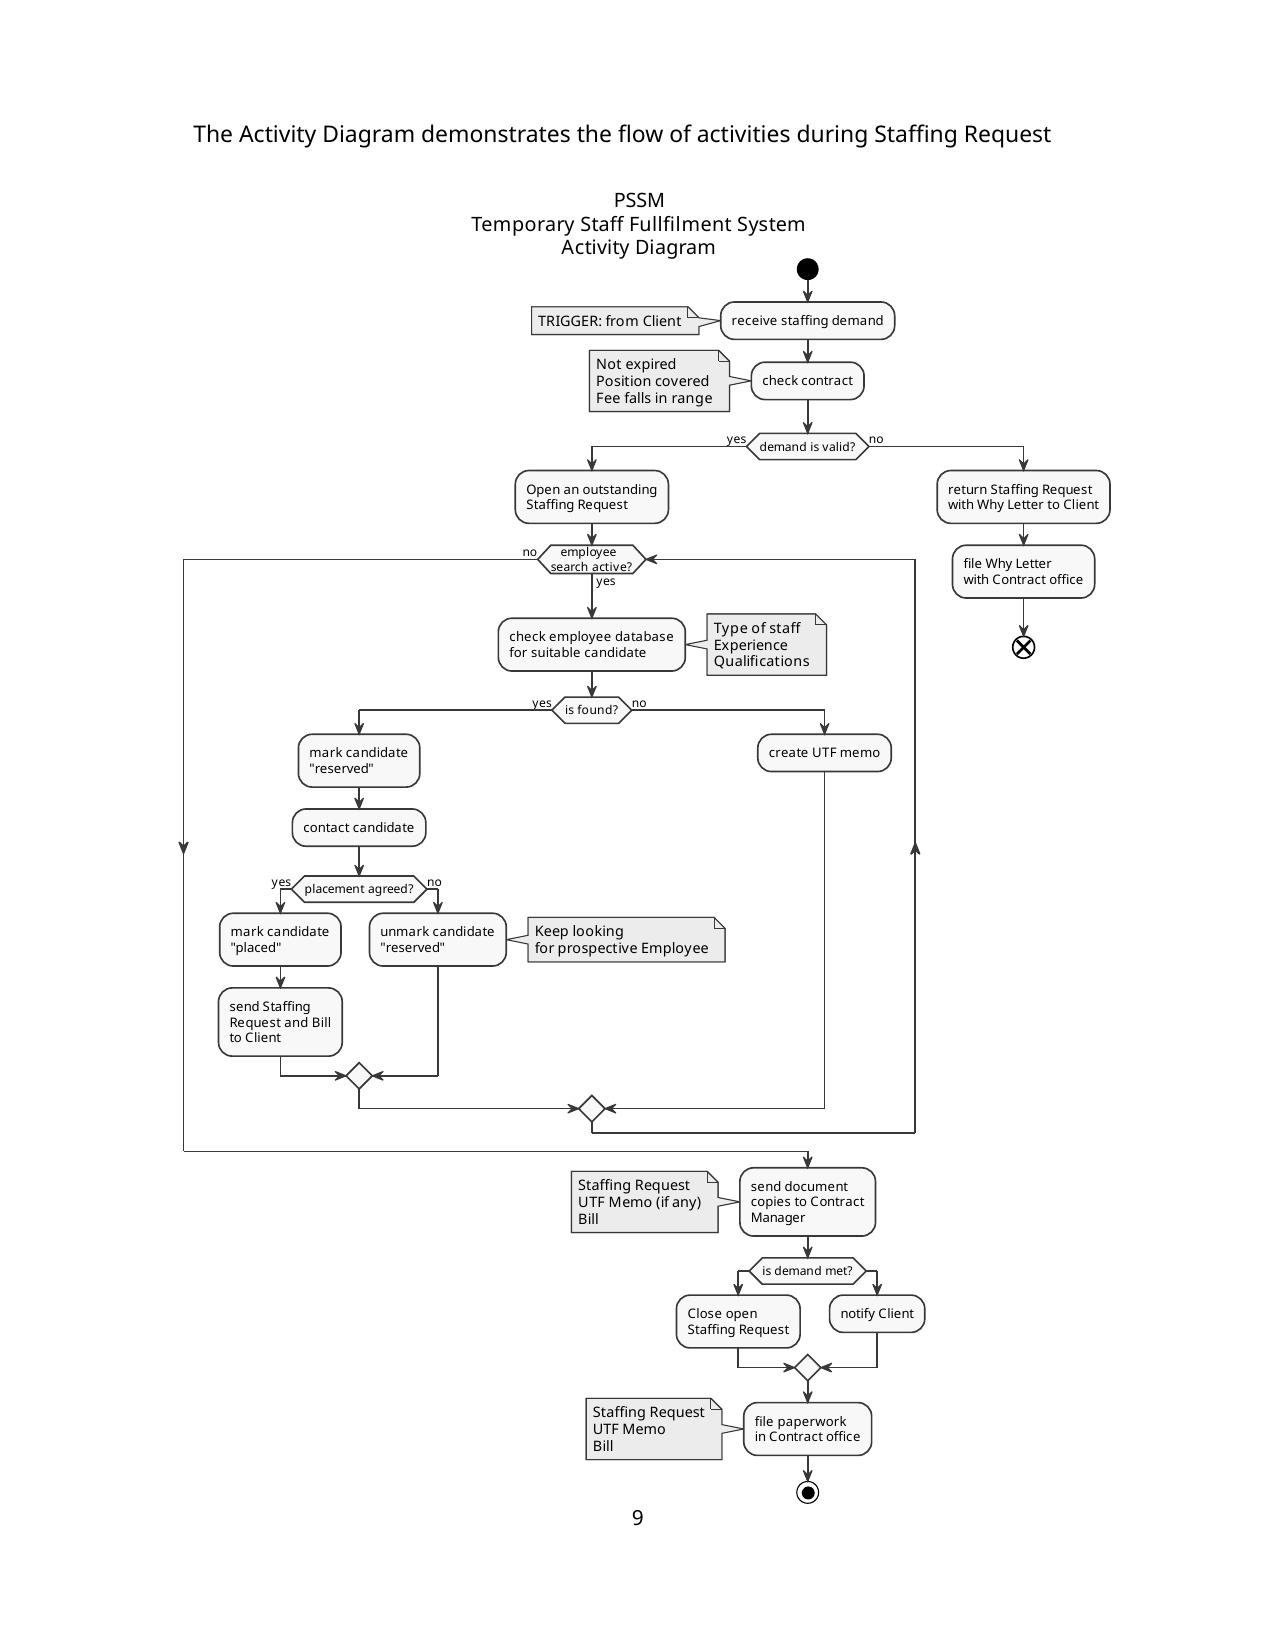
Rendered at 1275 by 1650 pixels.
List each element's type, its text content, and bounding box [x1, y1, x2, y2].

text The Activity Diagram demonstrates the flow of activities during Staffing Request [118, 118, 1157, 149]
